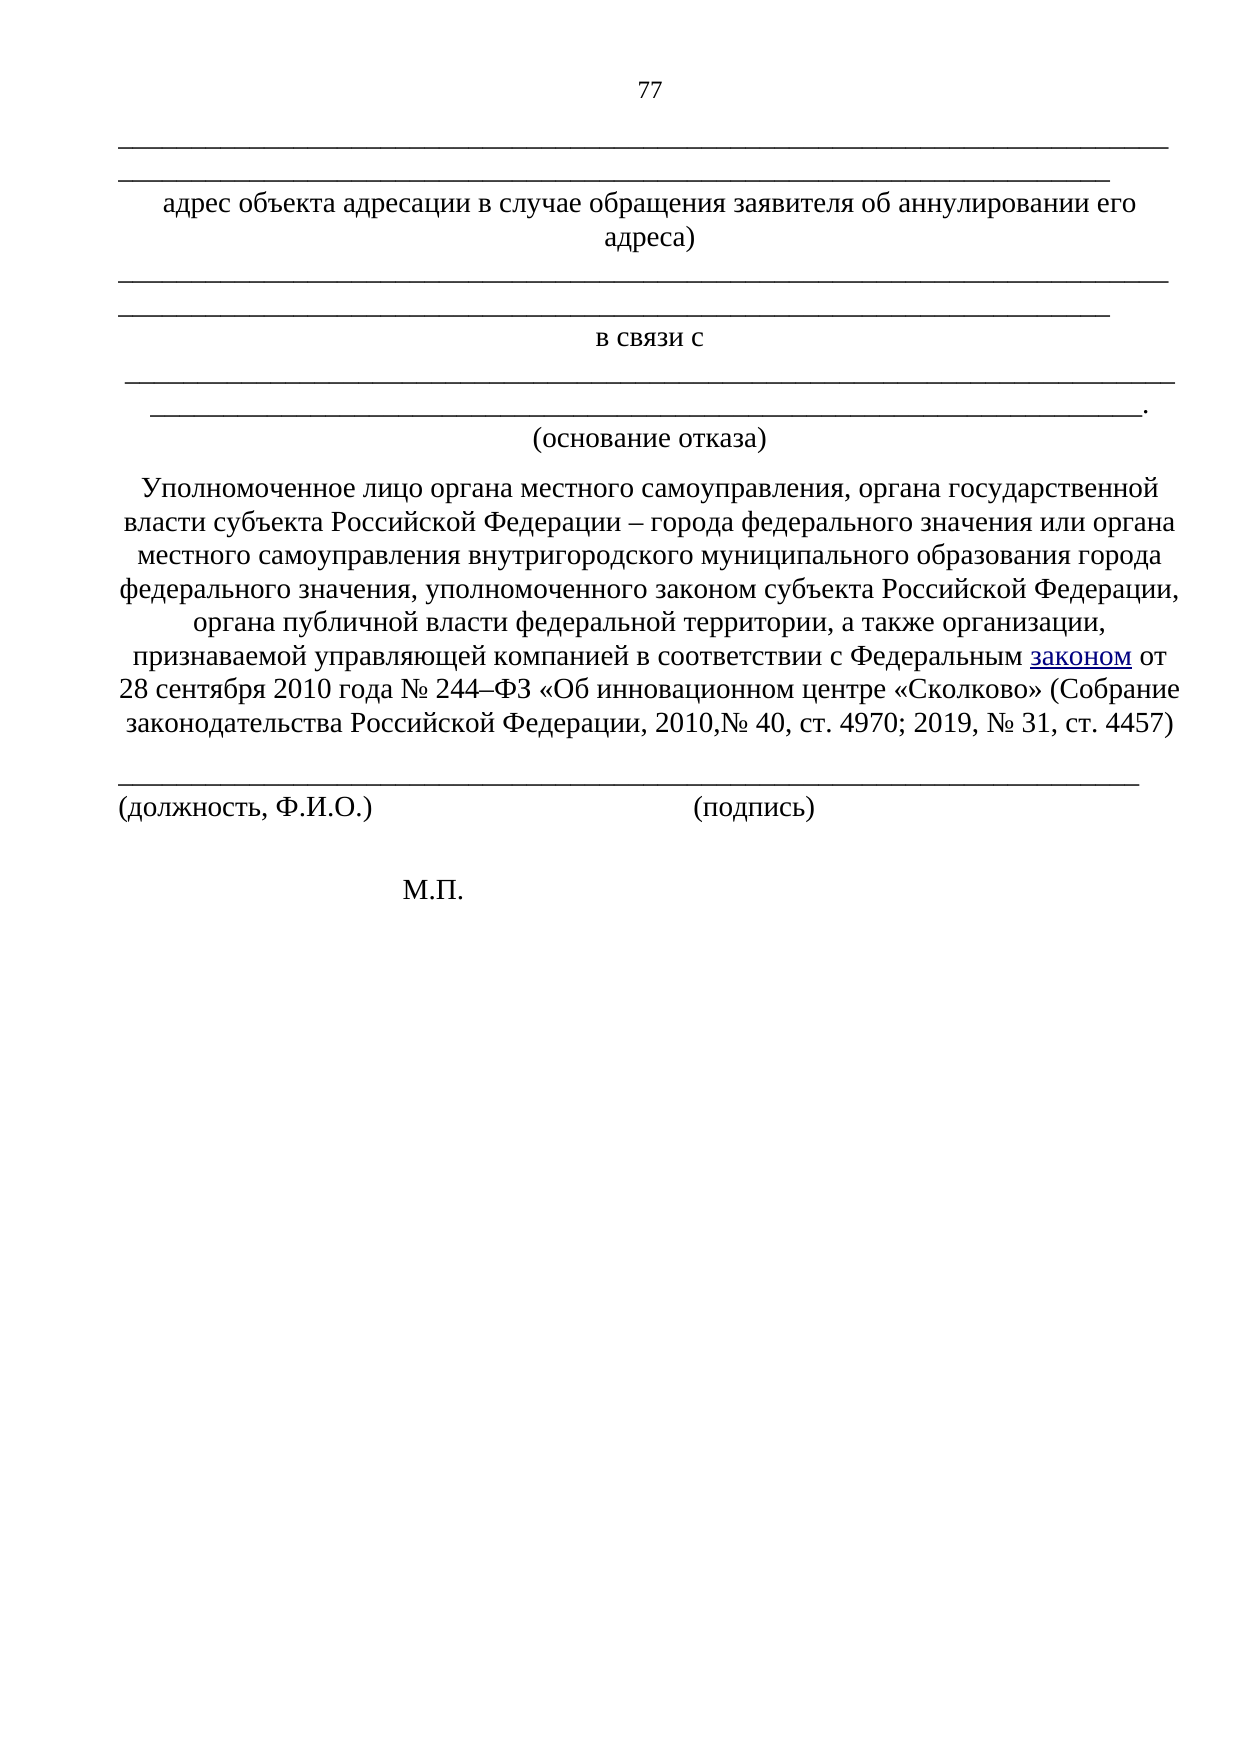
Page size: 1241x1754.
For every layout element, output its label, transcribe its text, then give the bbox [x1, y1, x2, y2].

text ______________________________________________________________________ (должность, Ф.И.О.) (подпись) [118, 755, 1181, 822]
text (основание отказа) [118, 420, 1181, 453]
text Уполномоченное лицо органа местного самоуправления, органа государственной власти субъекта Российской Федерации – города федерального значения или органа местного самоуправления внутригородского муниципального образования города федерального значения, уполномоченного законом субъекта Российской Федерации, органа публичной власти федеральной территории, а также организации, признаваемой управляющей компанией в соответствии с Федеральным законом от 28 сентября 2010 года № 244–ФЗ «Об инновационном центре «Сколково» (Собрание законодательства Российской Федерации, 2010,№ 40, ст. 4970; 2019, № 31, ст. 4457) [118, 470, 1181, 738]
text ____________________________________________________________________________________________________________________________________________ [118, 252, 1181, 319]
text ____________________________________________________________________________________________________________________________________________ [118, 118, 1181, 185]
text в связи с ____________________________________________________________________________________________________________________________________________. [118, 319, 1181, 420]
text адрес объекта адресации в случае обращения заявителя об аннулировании его адреса) [118, 185, 1181, 252]
text М.П. [118, 872, 1181, 906]
